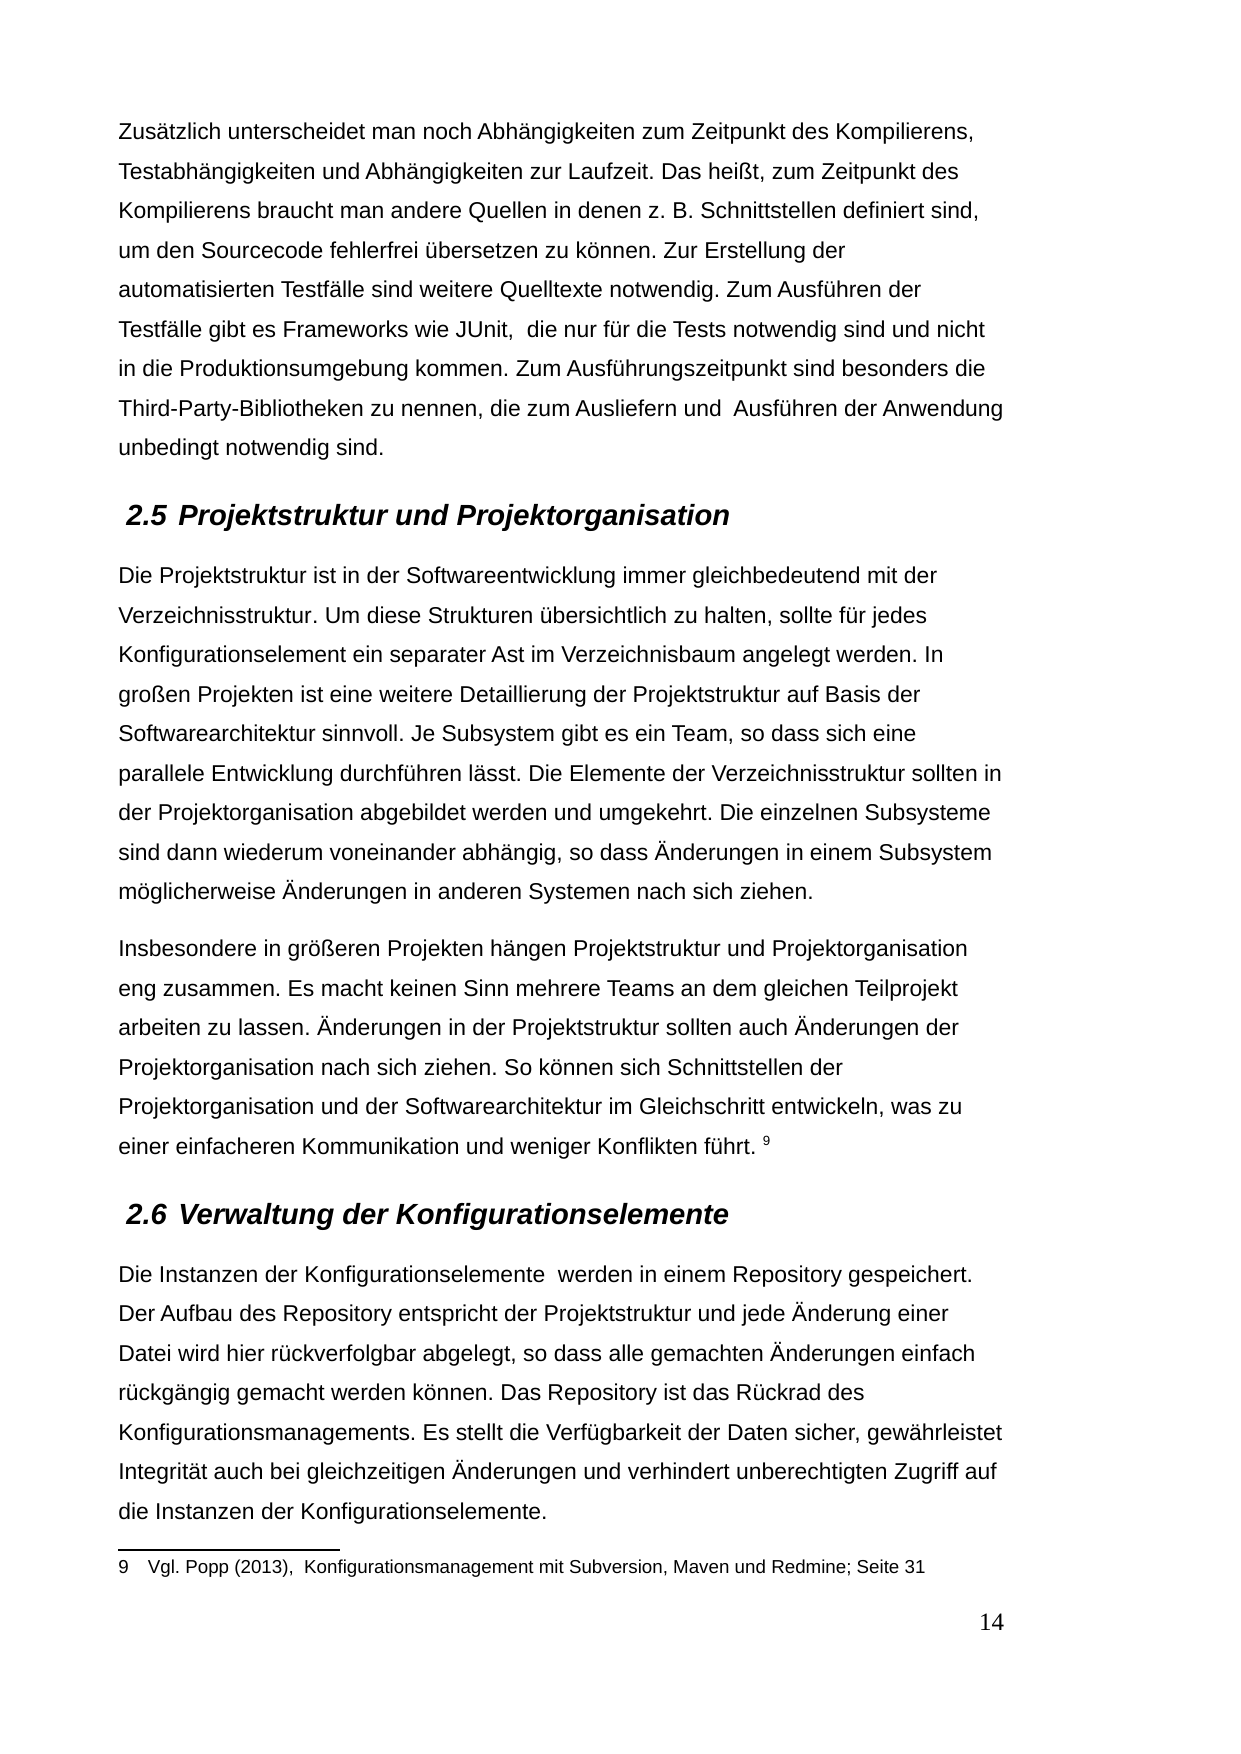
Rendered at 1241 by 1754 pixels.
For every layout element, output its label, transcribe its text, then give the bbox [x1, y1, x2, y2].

text Insbesondere in größeren Projekten hängen Projektstruktur und Projektorganisation eng zusammen. Es macht keinen Sinn mehrere Teams an dem gleichen Teilprojekt arbeiten zu lassen. Änderungen in der Projektstruktur sollten auch Änderungen der Projektorganisation nach sich ziehen. So können sich Schnittstellen der Projektorganisation und der Softwarearchitektur im Gleichschritt entwickeln, was zu einer einfacheren Kommunikation und weniger Konflikten führt. [118, 935, 1004, 1159]
subtitle Projektstruktur und Projektorganisation [118, 498, 1004, 532]
text Vgl. Popp (2013), Konfigurationsmanagement mit Subversion, Maven und Redmine; Seite 31 [118, 1556, 1004, 1578]
text Die Projektstruktur ist in der Softwareentwicklung immer gleichbedeutend mit der Verzeichnisstruktur. Um diese Strukturen übersichtlich zu halten, sollte für jedes Konfigurationselement ein separater Ast im Verzeichnisbaum angelegt werden. In großen Projekten ist eine weitere Detaillierung der Projektstruktur auf Basis der Softwarearchitektur sinnvoll. Je Subsystem gibt es ein Team, so dass sich eine parallele Entwicklung durchführen lässt. Die Elemente der Verzeichnisstruktur sollten in der Projektorganisation abgebildet werden und umgekehrt. Die einzelnen Subsysteme sind dann wiederum voneinander abhängig, so dass Änderungen in einem Subsystem möglicherweise Änderungen in anderen Systemen nach sich ziehen. [118, 562, 1004, 904]
text Zusätzlich unterscheidet man noch Abhängigkeiten zum Zeitpunkt des Kompilierens, Testabhängigkeiten und Abhängigkeiten zur Laufzeit. Das heißt, zum Zeitpunkt des Kompilierens braucht man andere Quellen in denen z. B. Schnittstellen definiert sind, um den Sourcecode fehlerfrei übersetzen zu können. Zur Erstellung der automatisierten Testfälle sind weitere Quelltexte notwendig. Zum Ausführen der Testfälle gibt es Frameworks wie JUnit, die nur für die Tests notwendig sind und nicht in die Produktionsumgebung kommen. Zum Ausführungszeitpunkt sind besonders die Third-Party-Bibliotheken zu nennen, die zum Ausliefern und Ausführen der Anwendung unbedingt notwendig sind. [118, 118, 1004, 460]
text Die Instanzen der Konfigurationselemente werden in einem Repository gespeichert. Der Aufbau des Repository entspricht der Projektstruktur und jede Änderung einer Datei wird hier rückverfolgbar abgelegt, so dass alle gemachten Änderungen einfach rückgängig gemacht werden können. Das Repository ist das Rückrad des Konfigurationsmanagements. Es stellt die Verfügbarkeit der Daten sicher, gewährleistet Integrität auch bei gleichzeitigen Änderungen und verhindert unberechtigten Zugriff auf die Instanzen der Konfigurationselemente. [118, 1261, 1004, 1524]
subtitle Verwaltung der Konfigurationselemente [118, 1197, 1004, 1231]
